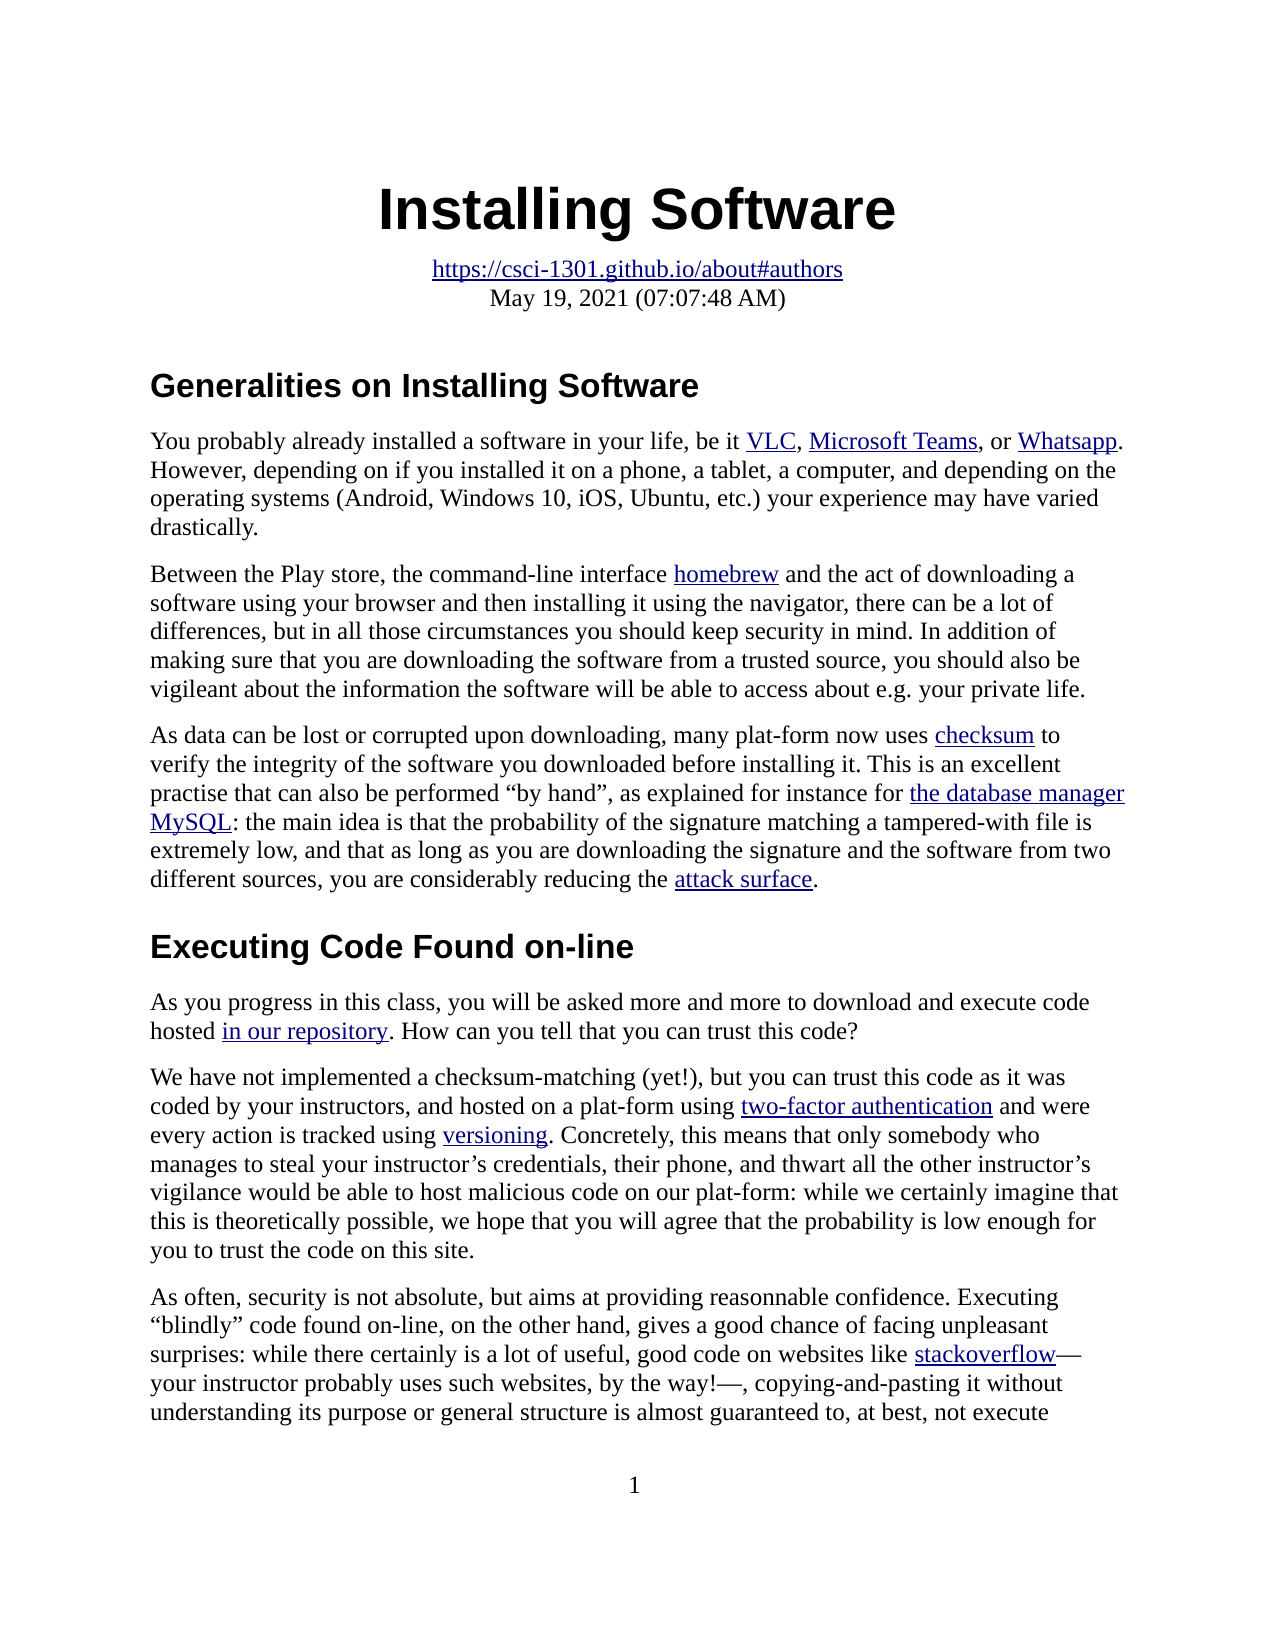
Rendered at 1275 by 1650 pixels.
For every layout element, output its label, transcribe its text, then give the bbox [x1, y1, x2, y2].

title Installing Software [150, 175, 1125, 242]
text As often, security is not absolute, but aims at providing reasonnable confidence. Executing “blindly” code found on-line, on the other hand, gives a good chance of facing unpleasant surprises: while there certainly is a lot of useful, good code on websites like stackoverflow—your instructor probably uses such websites, by the way!—, copying-and-pasting it without understanding its purpose or general structure is almost guaranteed to, at best, not execute [150, 1282, 1125, 1425]
text Between the Play store, the command-line interface homebrew and the act of downloading a software using your browser and then installing it using the navigator, there can be a lot of differences, but in all those circumstances you should keep security in mind. In addition of making sure that you are downloading the software from a trusted source, you should also be vigileant about the information the software will be able to access about e.g. your private life. [150, 559, 1125, 703]
text May 19, 2021 (07:07:48 AM) [150, 283, 1125, 312]
text As data can be lost or corrupted upon downloading, many plat-form now uses checksum to verify the integrity of the software you downloaded before installing it. This is an excellent practise that can also be performed “by hand”, as explained for instance for the database manager MySQL: the main idea is that the probability of the signature matching a tampered-with file is extremely low, and that as long as you are downloading the signature and the software from two different sources, you are considerably reducing the attack surface. [150, 721, 1125, 893]
text As you progress in this class, you will be asked more and more to download and execute code hosted in our repository. How can you tell that you can trust this code? [150, 987, 1125, 1044]
text https://csci-1301.github.io/about#authors [150, 254, 1125, 283]
text You probably already installed a software in your life, be it VLC, Microsoft Teams, or Whatsapp. However, depending on if you installed it on a phone, a tablet, a computer, and depending on the operating systems (Android, Windows 10, iOS, Ubuntu, etc.) your experience may have varied drastically. [150, 426, 1125, 541]
text We have not implemented a checksum-matching (yet!), but you can trust this code as it was coded by your instructors, and hosted on a plat-form using two-factor authentication and were every action is tracked using versioning. Concretely, this means that only somebody who manages to steal your instructor’s credentials, their phone, and thwart all the other instructor’s vigilance would be able to host malicious code on our plat-form: while we certainly imagine that this is theoretically possible, we hope that you will agree that the probability is low enough for you to trust the code on this site. [150, 1062, 1125, 1264]
subtitle Executing Code Found on-line [150, 927, 1125, 966]
subtitle Generalities on Installing Software [150, 366, 1125, 404]
